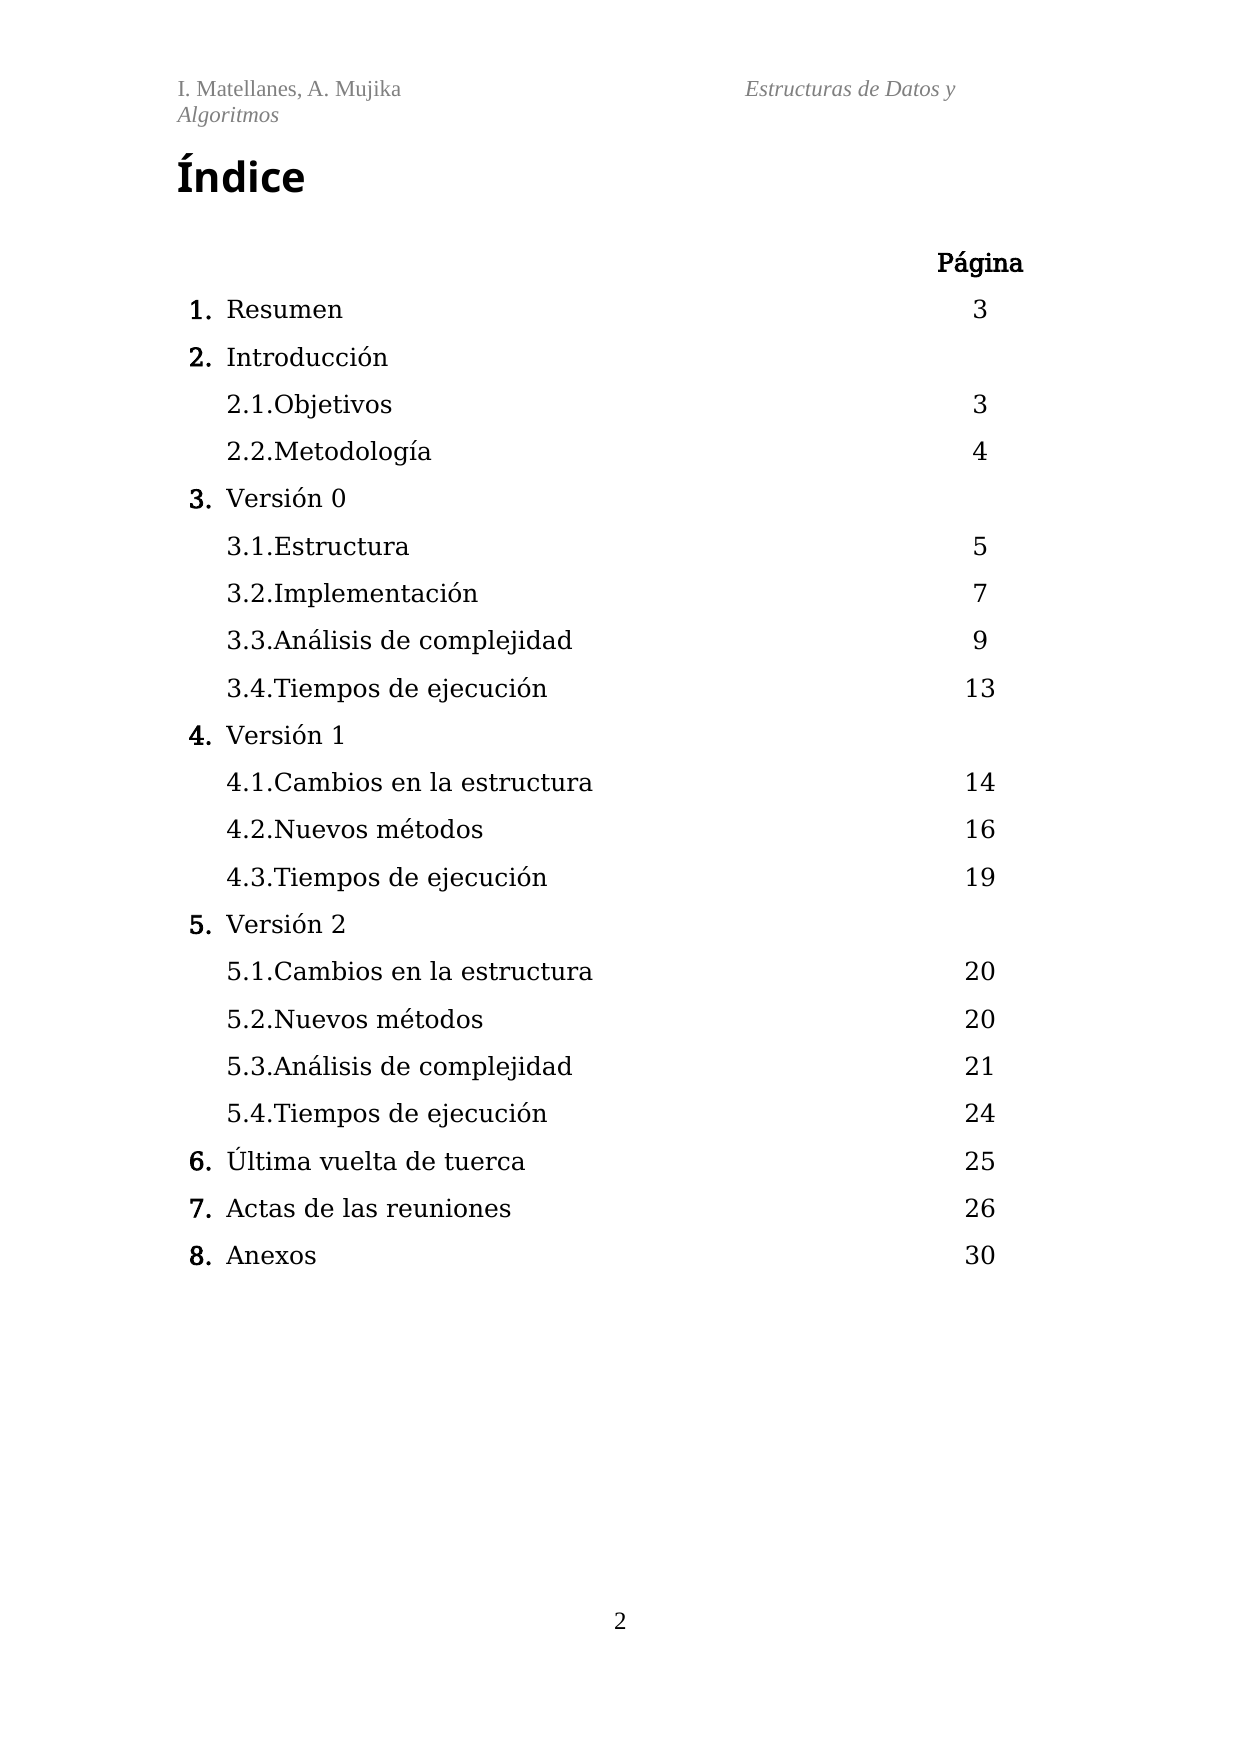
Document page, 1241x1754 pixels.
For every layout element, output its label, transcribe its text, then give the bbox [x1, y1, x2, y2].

table_cell Introducción [177, 333, 882, 380]
table_cell 30 [883, 1231, 1078, 1278]
table_cell Cambios en la estructura [177, 758, 882, 805]
table_cell [883, 333, 1078, 380]
table_cell 20 [883, 995, 1078, 1042]
table_cell 14 [883, 758, 1078, 805]
table_header [177, 238, 882, 285]
table_cell Versión 1 [177, 711, 882, 758]
table_cell Nuevos métodos [177, 805, 882, 853]
table_cell 16 [883, 805, 1078, 853]
table_cell Estructura [177, 522, 882, 569]
table_cell Tiempos de ejecución [177, 1089, 882, 1136]
table_cell Análisis de complejidad [177, 616, 882, 663]
table_cell 5 [883, 522, 1078, 569]
table_cell 19 [883, 853, 1078, 900]
table_cell Implementación [177, 569, 882, 616]
table_cell Anexos [177, 1231, 882, 1278]
table_cell 25 [883, 1136, 1078, 1184]
table_cell Objetivos [177, 380, 882, 427]
table_cell 9 [883, 616, 1078, 663]
table_cell Nuevos métodos [177, 995, 882, 1042]
table_cell Versión 2 [177, 900, 882, 947]
table_cell Cambios en la estructura [177, 947, 882, 994]
table_cell 13 [883, 664, 1078, 711]
table_cell Tiempos de ejecución [177, 853, 882, 900]
table_cell 26 [883, 1184, 1078, 1231]
table_cell 7 [883, 569, 1078, 616]
table_cell Actas de las reuniones [177, 1184, 882, 1231]
table_cell Tiempos de ejecución [177, 664, 882, 711]
table_cell Versión 0 [177, 474, 882, 522]
table_cell 4 [883, 427, 1078, 474]
table_cell [883, 900, 1078, 947]
table_cell Última vuelta de tuerca [177, 1136, 882, 1184]
table_cell [883, 474, 1078, 522]
table_cell 3 [883, 380, 1078, 427]
table_cell Análisis de complejidad [177, 1042, 882, 1089]
table_cell 21 [883, 1042, 1078, 1089]
table_cell 3 [883, 285, 1078, 332]
table_cell Resumen [177, 285, 882, 332]
table_cell 20 [883, 947, 1078, 994]
table_cell 24 [883, 1089, 1078, 1136]
text Índice [177, 148, 1063, 204]
table_header Página [883, 238, 1078, 285]
table_cell [883, 711, 1078, 758]
table_cell Metodología [177, 427, 882, 474]
